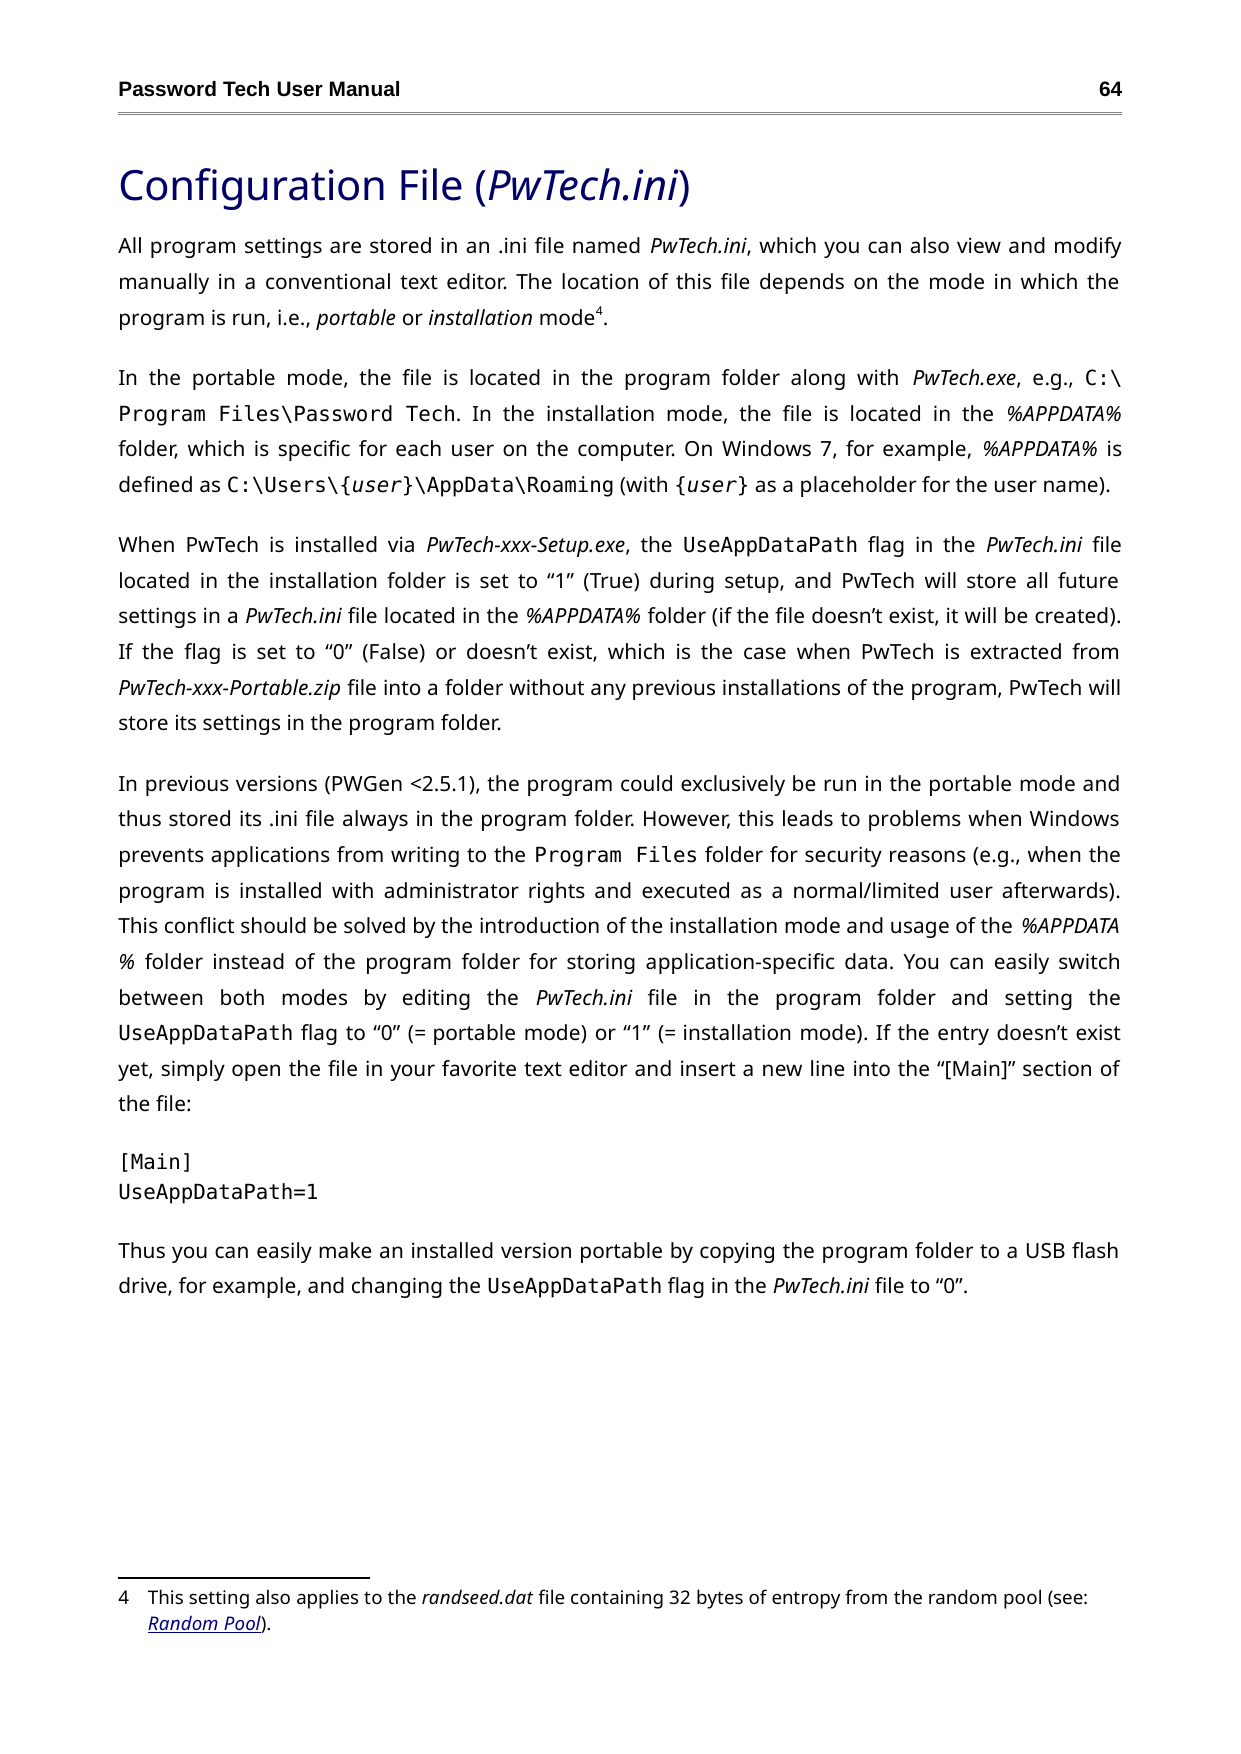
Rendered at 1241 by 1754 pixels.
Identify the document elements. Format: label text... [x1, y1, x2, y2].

text Thus you can easily make an installed version portable by copying the program folder to a USB flash drive, for example, and changing the UseAppDataPath flag in the PwTech.ini file to “0”. [118, 1236, 1122, 1300]
text All program settings are stored in an .ini file named PwTech.ini, which you can also view and modify manually in a conventional text editor. The location of this file depends on the mode in which the program is run, i.e., portable or installation mode. [118, 231, 1122, 331]
text In the portable mode, the file is located in the program folder along with PwTech.exe, e.g., C:\Program Files\Password Tech. In the installation mode, the file is located in the %APPDATA% folder, which is specific for each user on the computer. On Windows 7, for example, %APPDATA% is defined as C:\Users\{user}\AppData\Roaming (with {user} as a placeholder for the user name). [118, 363, 1122, 498]
text UseAppDataPath=1 [118, 1180, 1122, 1205]
text This setting also applies to the randseed.dat file containing 32 bytes of entropy from the random pool (see: Random Pool). [118, 1584, 1122, 1636]
text [Main] [118, 1150, 1122, 1174]
text In previous versions (PWGen <2.5.1), the program could exclusively be run in the portable mode and thus stored its .ini file always in the program folder. However, this leads to problems when Windows prevents applications from writing to the Program Files folder for security reasons (e.g., when the program is installed with administrator rights and executed as a normal/limited user afterwards). This conflict should be solved by the introduction of the installation mode and usage of the %APPDATA% folder instead of the program folder for storing application-specific data. You can easily switch between both modes by editing the PwTech.ini file in the program folder and setting the UseAppDataPath flag to “0” (= portable mode) or “1” (= installation mode). If the entry doesn’t exist yet, simply open the file in your favorite text editor and insert a new line into the “[Main]” section of the file: [118, 769, 1122, 1118]
subtitle Configuration File (PwTech.ini) [118, 156, 1122, 212]
text When PwTech is installed via PwTech-xxx-Setup.exe, the UseAppDataPath flag in the PwTech.ini file located in the installation folder is set to “1” (True) during setup, and PwTech will store all future settings in a PwTech.ini file located in the %APPDATA% folder (if the file doesn’t exist, it will be created). If the flag is set to “0” (False) or doesn’t exist, which is the case when PwTech is extracted from PwTech-xxx-Portable.zip file into a folder without any previous installations of the program, PwTech will store its settings in the program folder. [118, 530, 1122, 737]
